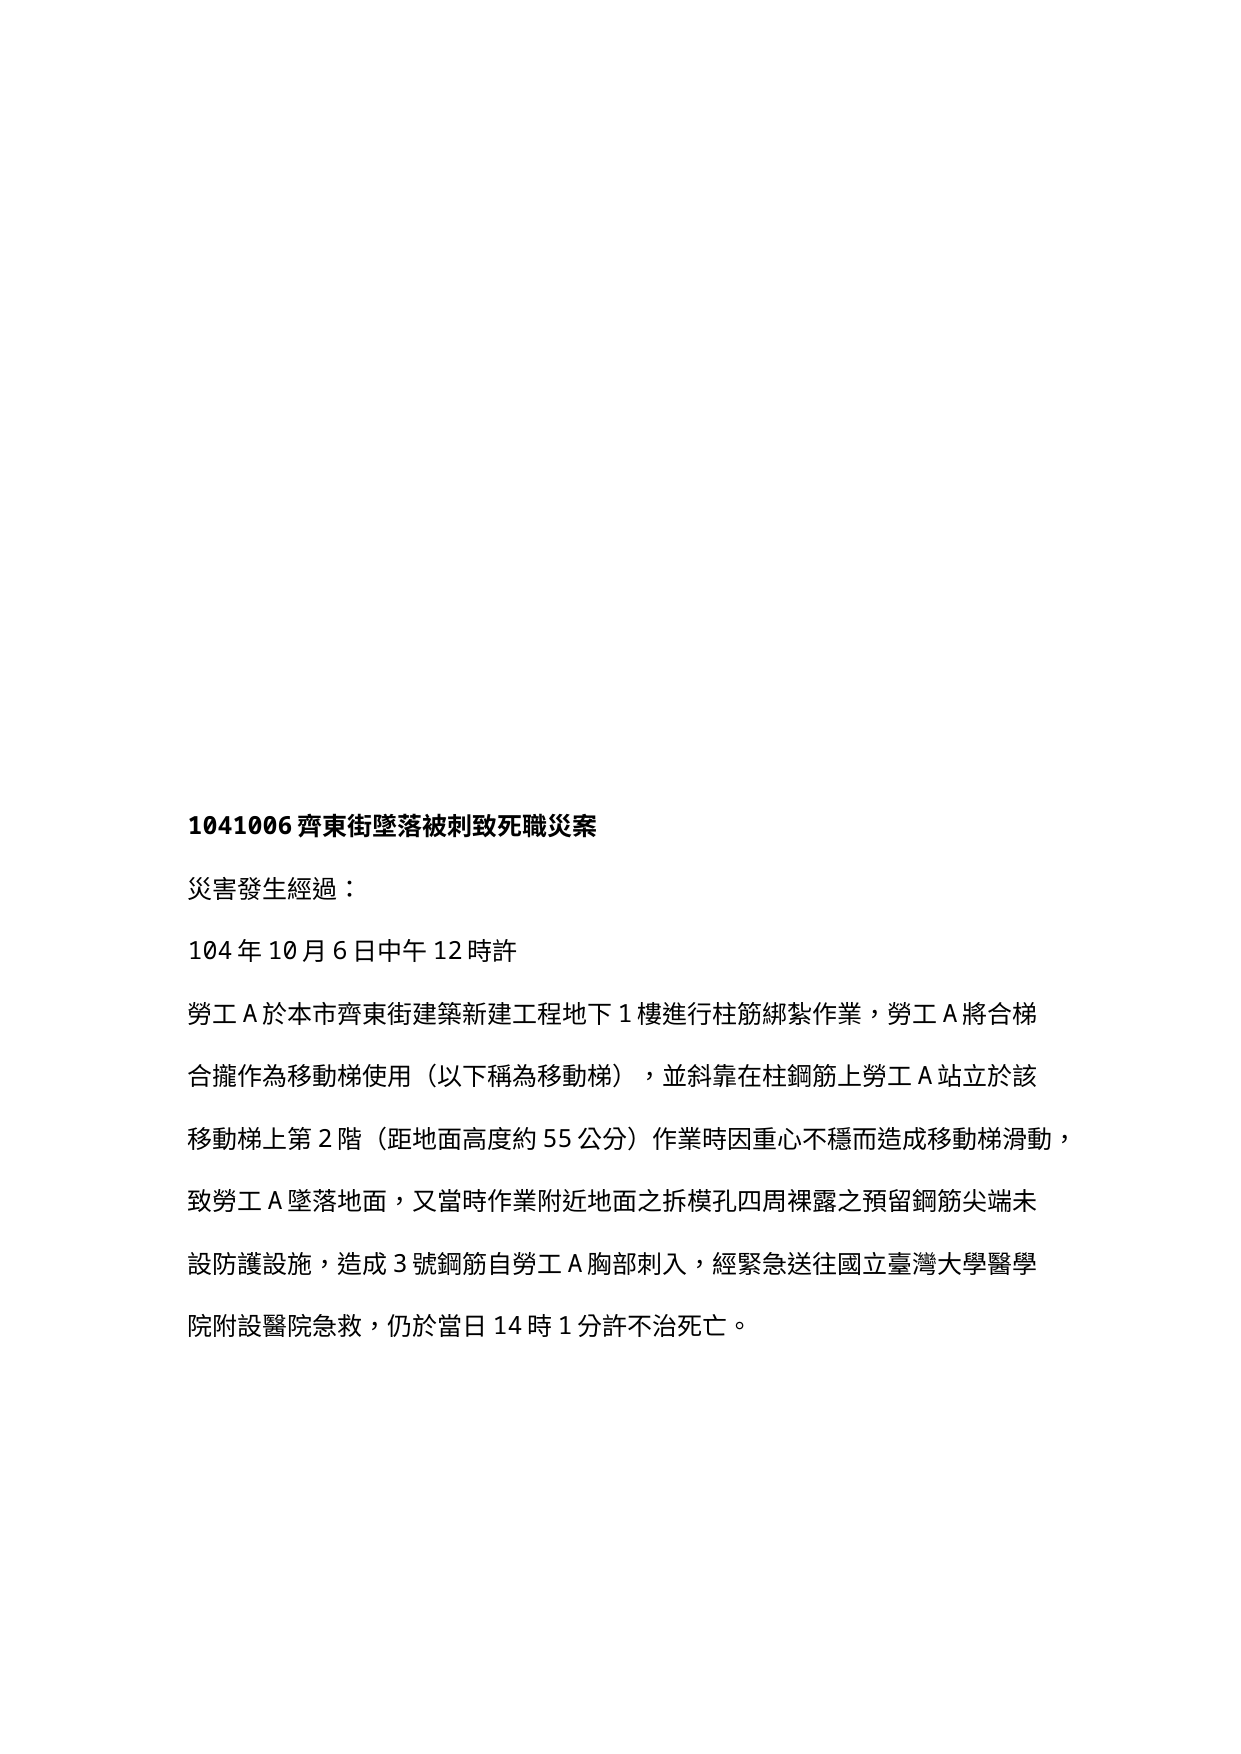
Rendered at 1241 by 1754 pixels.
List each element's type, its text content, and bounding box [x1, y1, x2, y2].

text 104年10月6日中午12時許 [187, 908, 1053, 971]
text 1041006齊東街墜落被刺致死職災案 [187, 783, 1053, 846]
text 災害發生經過： [187, 846, 1053, 908]
text 勞工A於本市齊東街建築新建工程地下1樓進行柱筋綁紮作業，勞工A將合梯合攏作為移動梯使用（以下稱為移動梯），並斜靠在柱鋼筋上勞工A站立於該移動梯上第2階（距地面高度約55公分）作業時因重心不穩而造成移動梯滑動，致勞工A墜落地面，又當時作業附近地面之拆模孔四周裸露之預留鋼筋尖端未設防護設施，造成3號鋼筋自勞工A胸部刺入，經緊急送往國立臺灣大學醫學院附設醫院急救，仍於當日14時1分許不治死亡。 [187, 971, 1053, 1346]
